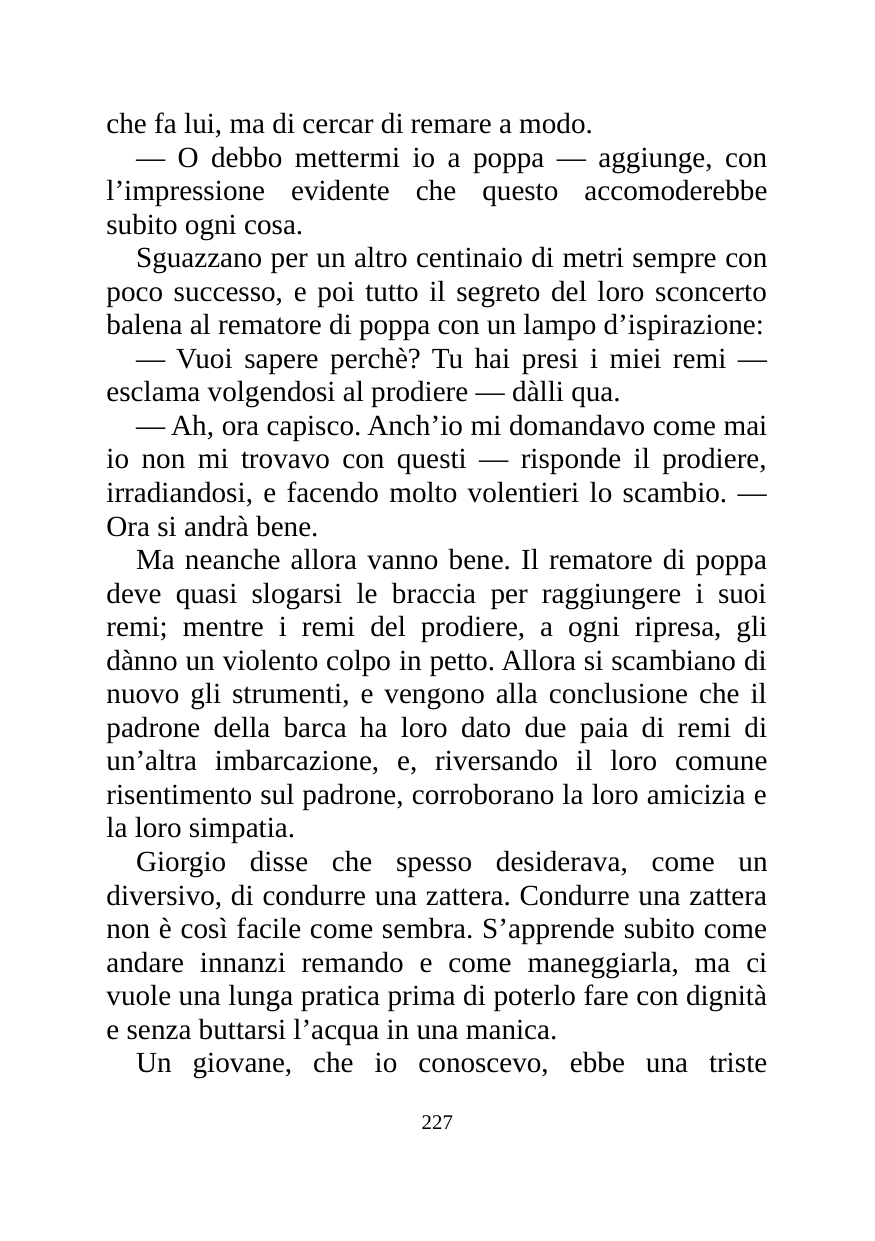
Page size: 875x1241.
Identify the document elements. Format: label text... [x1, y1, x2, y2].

text — O debbo mettermi io a poppa — aggiunge, con l’impressione evidente che questo accomoderebbe subito ogni cosa. [106, 140, 768, 240]
text — Vuoi sapere perchè? Tu hai presi i miei remi — esclama volgendosi al prodiere — dàlli qua. [106, 341, 768, 408]
text Sguazzano per un altro centinaio di metri sempre con poco successo, e poi tutto il segreto del loro sconcerto balena al rematore di poppa con un lampo d’ispirazione: [106, 240, 768, 341]
text che fa lui, ma di cercar di remare a modo. [106, 106, 768, 140]
text — Ah, ora capisco. Anch’io mi domandavo come mai io non mi trovavo con questi — risponde il prodiere, irradiandosi, e facendo molto volentieri lo scambio. — Ora si andrà bene. [106, 408, 768, 542]
text Ma neanche allora vanno bene. Il rematore di poppa deve quasi slogarsi le braccia per raggiungere i suoi remi; mentre i remi del prodiere, a ogni ripresa, gli dànno un violento colpo in petto. Allora si scambiano di nuovo gli strumenti, e vengono alla conclusione che il padrone della barca ha loro dato due paia di remi di un’altra imbarcazione, e, riversando il loro comune risentimento sul padrone, corroborano la loro amicizia e la loro simpatia. [106, 542, 768, 844]
text Giorgio disse che spesso desiderava, come un diversivo, di condurre una zattera. Condurre una zattera non è così facile come sembra. S’apprende subito come andare innanzi remando e come maneggiarla, ma ci vuole una lunga pratica prima di poterlo fare con dignità e senza buttarsi l’acqua in una manica. [106, 844, 768, 1045]
text Un giovane, che io conoscevo, ebbe una triste [106, 1045, 768, 1079]
